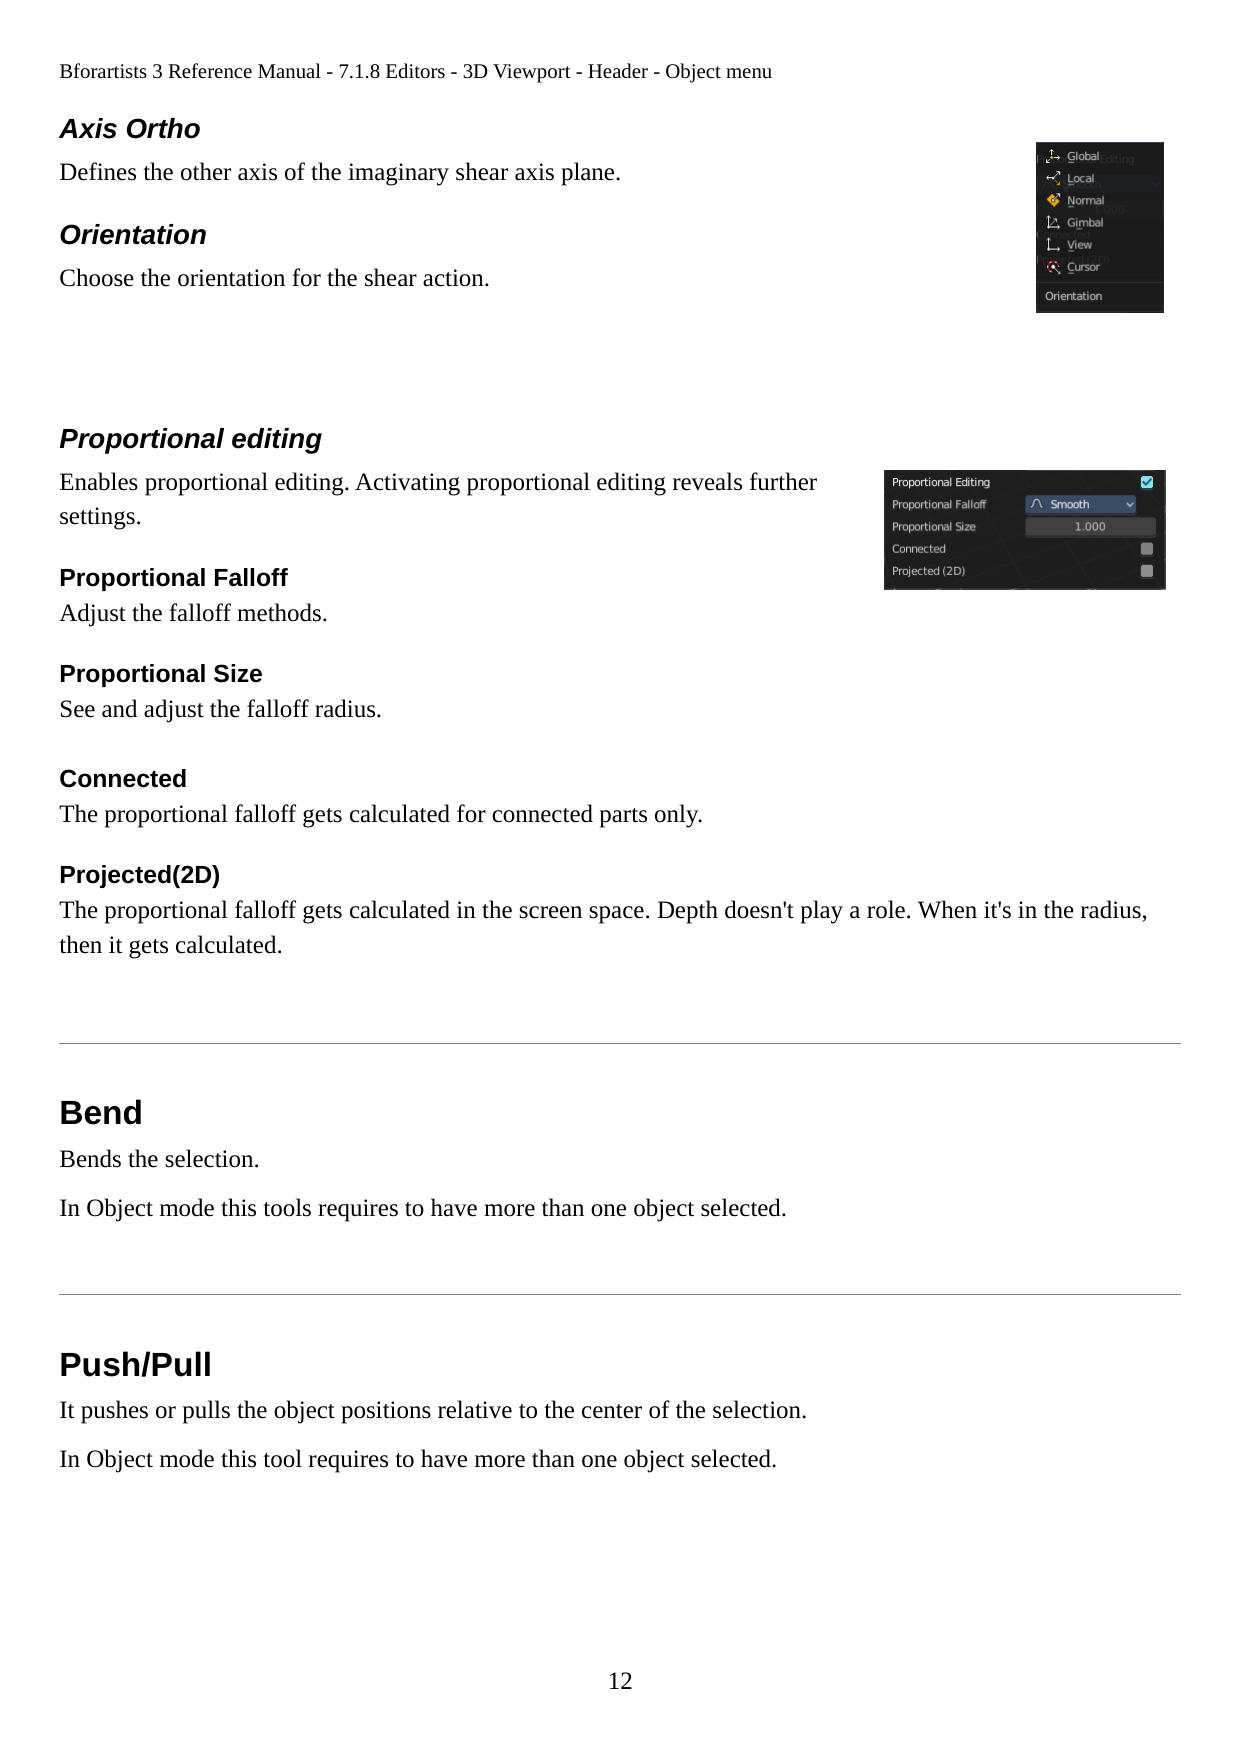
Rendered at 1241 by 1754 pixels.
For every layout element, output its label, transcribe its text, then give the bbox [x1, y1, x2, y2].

subtitle Proportional editing [59, 423, 1181, 454]
text Choose the orientation for the shear action. [59, 263, 1036, 292]
text The proportional falloff gets calculated for connected parts only. [59, 799, 1181, 828]
text In Object mode this tools requires to have more than one object selected. [59, 1193, 1181, 1222]
subtitle Orientation [59, 218, 1036, 250]
text It pushes or pulls the object positions relative to the center of the selection. [59, 1396, 1181, 1424]
text Adjust the falloff methods. [59, 598, 1181, 627]
text Defines the other axis of the imaginary shear axis plane. [59, 157, 1036, 186]
picture [1036, 142, 1164, 313]
subtitle Connected [59, 764, 1181, 793]
picture [884, 470, 1166, 590]
subtitle Projected(2D) [59, 861, 1181, 889]
subtitle Axis Ortho [59, 113, 1181, 144]
text Enables proportional editing. Activating proportional editing reveals further settings. [59, 467, 1181, 530]
text In Object mode this tool requires to have more than one object selected. [59, 1444, 1181, 1473]
text The proportional falloff gets calculated in the screen space. Depth doesn't play a role. When it's in the radius, then it gets calculated. [59, 895, 1181, 958]
text Bends the selection. [59, 1144, 1181, 1173]
subtitle Proportional Falloff [59, 563, 1181, 592]
subtitle Bend [59, 1093, 1181, 1132]
subtitle Proportional Size [59, 659, 1181, 688]
subtitle [1164, 218, 1181, 250]
subtitle Push/Pull [59, 1344, 1181, 1383]
text See and adjust the falloff radius. [59, 694, 1181, 723]
